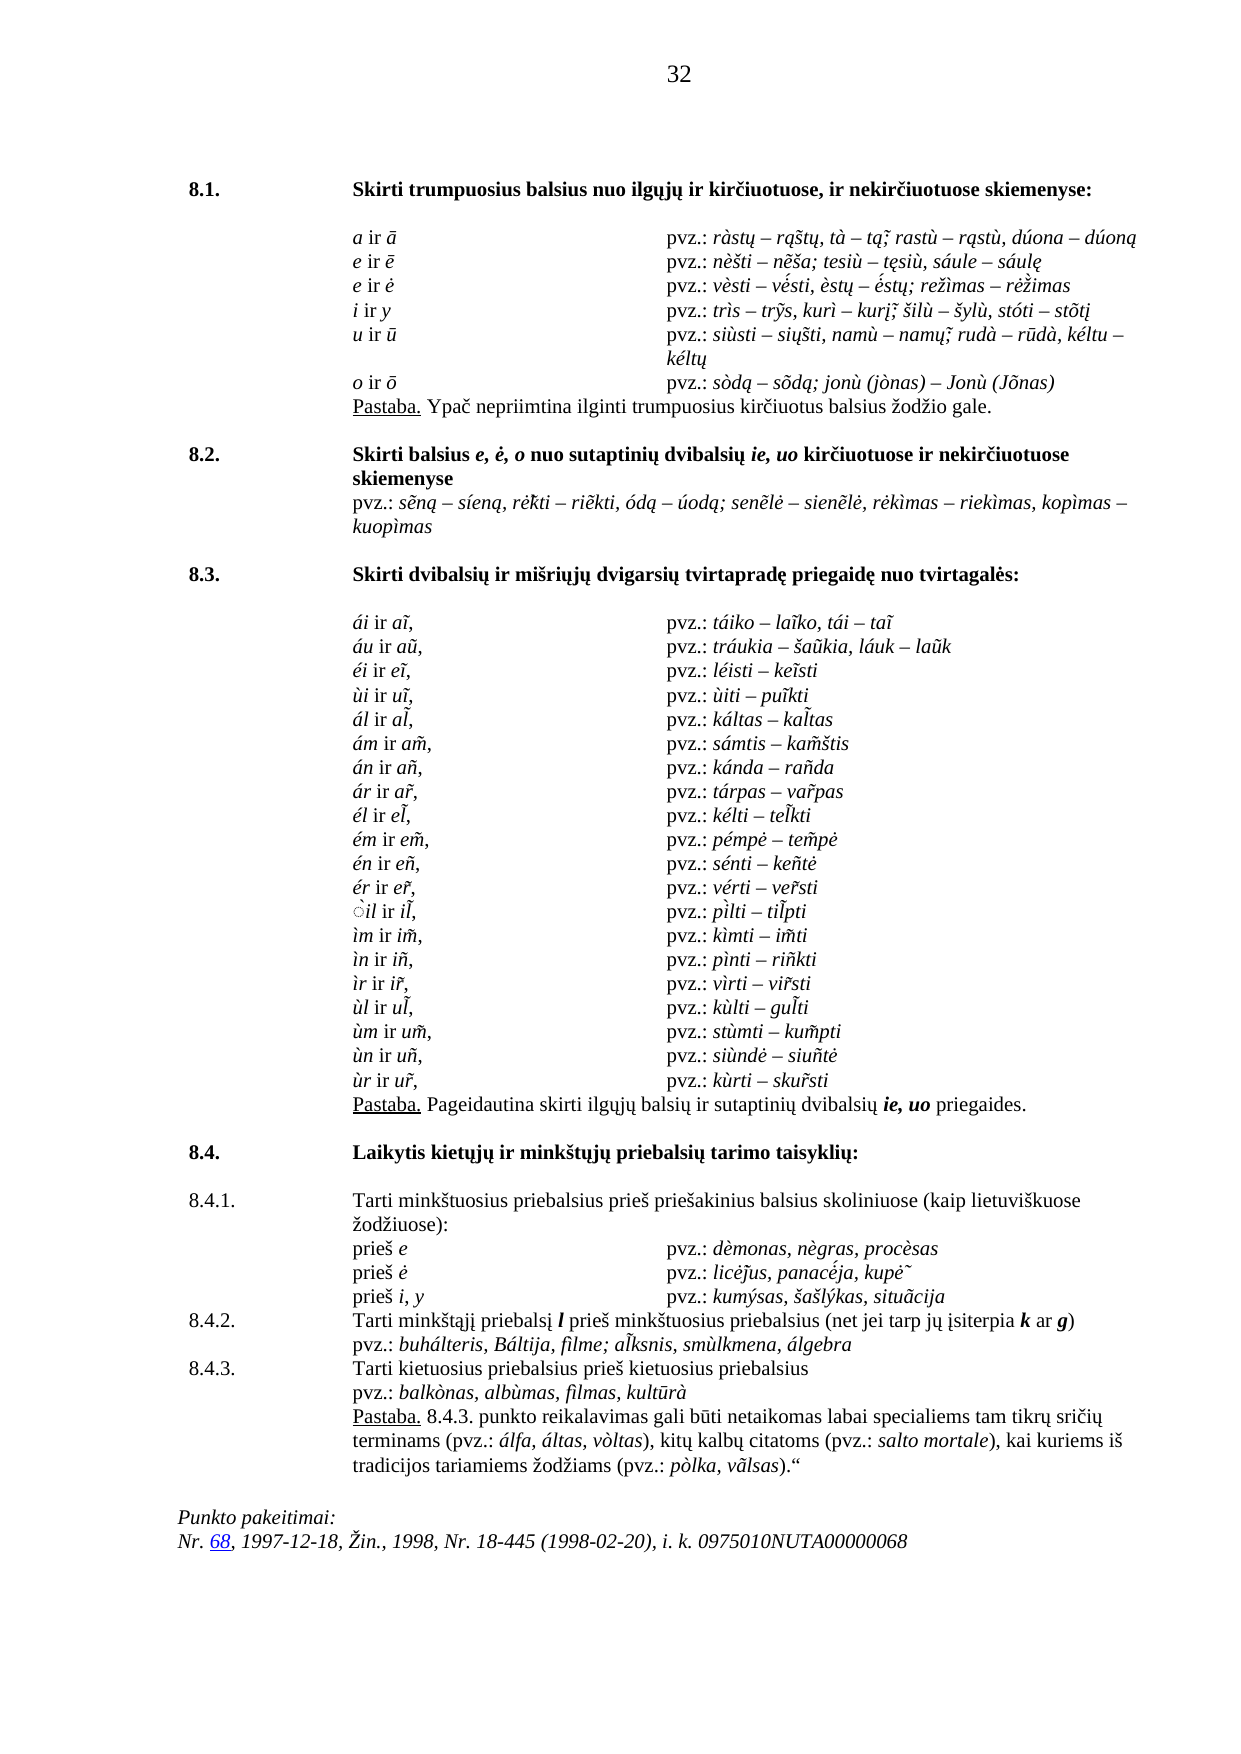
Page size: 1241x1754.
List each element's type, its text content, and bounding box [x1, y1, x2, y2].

table_cell pvz.: trìs – trỹs, kurì – kurį̃; šilù – šylù, stóti – stõtį [655, 298, 1181, 322]
table_cell ál ir al̃, [341, 707, 655, 731]
table_cell Tarti minkštąjį priebalsį l prieš minkštuosius priebalsius (net jei tarp jų įsiterpia k ar g) pvz.: buhálteris, Báltija, fìlme; al̃ksnis, smùlkmena, álgebra [341, 1308, 1181, 1356]
table_cell [341, 1116, 1181, 1140]
table_cell [177, 1284, 341, 1308]
table_cell [177, 1404, 341, 1477]
table_cell 8.4.1. [177, 1188, 341, 1236]
table_cell [177, 1092, 341, 1116]
table_cell Skirti dvibalsių ir mišriųjų dvigarsių tvirtapradę priegaidę nuo tvirtagalės: [341, 562, 1181, 586]
table_cell [177, 1068, 341, 1092]
table_cell prieš ė [341, 1260, 655, 1284]
table_cell ìr ir ir̃, [341, 971, 655, 995]
table_cell Skirti balsius e, ė, o nuo sutaptinių dvibalsių ie, uo kirčiuotuose ir nekirčiuotuose skiemenyse pvz.: sẽną – síeną, rė̃kti – riẽkti, ódą – úodą; senẽlė – sienẽlė, rėkìmas – riekìmas, kopìmas – kuopìmas [341, 442, 1181, 538]
table_cell [341, 586, 1181, 610]
table_cell ùi ir uĩ, [341, 683, 655, 707]
table_cell pvz.: stùmti – kum̃pti [655, 1019, 1181, 1043]
table_cell [177, 274, 341, 297]
table_cell [177, 851, 341, 875]
table_cell [177, 298, 341, 322]
table_cell [177, 201, 341, 225]
table_cell [177, 634, 341, 658]
table_cell [177, 1116, 341, 1140]
table_cell pvz.: dèmonas, nègras, procèsas [655, 1236, 1181, 1260]
table_cell [177, 827, 341, 851]
table_cell [177, 1164, 341, 1188]
table_cell [177, 803, 341, 827]
table_cell a ir ā [341, 225, 655, 249]
table_cell pvz.: nèšti – nẽša; tesiù – tęsiù, sáule – sáulę [655, 249, 1181, 273]
table_cell [177, 971, 341, 995]
table_cell Pastaba. Ypač nepriimtina ilginti trumpuosius kirčiuotus balsius žodžio gale. [341, 394, 1181, 418]
table_cell pvz.: pìlti – til̃pti [655, 899, 1181, 923]
table_cell pvz.: kélti – tel̃kti [655, 803, 1181, 827]
table_cell prieš i, y [341, 1284, 655, 1308]
table_cell [177, 707, 341, 731]
table_cell pvz.: siùndė – siuñtė [655, 1044, 1181, 1067]
table_cell [177, 755, 341, 779]
table_cell 8.4.3. [177, 1356, 341, 1404]
table_cell [177, 586, 341, 610]
table_cell pvz.: táiko – laĩko, tái – taĩ [655, 610, 1181, 634]
table_cell pvz.: pìnti – riñkti [655, 947, 1181, 971]
table_cell [177, 731, 341, 755]
table_cell Tarti minkštuosius priebalsius prieš priešakinius balsius skoliniuose (kaip lietuviškuose žodžiuose): [341, 1188, 1181, 1236]
table_cell [177, 659, 341, 682]
table_cell pvz.: káltas – kal̃tas [655, 707, 1181, 731]
table_cell ér ir er̃, [341, 875, 655, 899]
table_cell áu ir aũ, [341, 634, 655, 658]
table_cell pvz.: ràstų – rą̃stų, tà – tą̃; rastù – rąstù, dúona – dúoną [655, 225, 1181, 249]
table_cell 8.3. [177, 562, 341, 586]
table_cell pvz.: tárpas – var̃pas [655, 779, 1181, 803]
table_cell [177, 899, 341, 923]
table_cell [177, 683, 341, 707]
table_cell ám ir am̃, [341, 731, 655, 755]
table_cell ùn ir uñ, [341, 1044, 655, 1067]
table_cell ̀il ir il̃, [341, 899, 655, 923]
table_cell pvz.: licė̃jus, panacė́ja, kupė̃ [655, 1260, 1181, 1284]
table_cell Tarti kietuosius priebalsius prieš kietuosius priebalsius pvz.: balkònas, albùmas, fìlmas, kultūrà [341, 1356, 1181, 1404]
table_cell ém ir em̃, [341, 827, 655, 851]
table_cell [177, 1260, 341, 1284]
table_cell 8.4.2. [177, 1308, 341, 1356]
table_cell e ir ė [341, 274, 655, 297]
table_cell Pastaba. 8.4.3. punkto reikalavimas gali būti netaikomas labai specialiems tam tikrų sričių terminams (pvz.: álfa, áltas, vòltas), kitų kalbų citatoms (pvz.: salto mortale), kai kuriems iš tradicijos tariamiems žodžiams (pvz.: pòlka, vãlsas).“ [341, 1404, 1181, 1477]
table_cell pvz.: vérti – ver̃sti [655, 875, 1181, 899]
table_cell [177, 875, 341, 899]
table_cell [177, 947, 341, 971]
table_cell én ir eñ, [341, 851, 655, 875]
table_cell él ir el̃, [341, 803, 655, 827]
table_cell pvz.: kumýsas, šašlýkas, situãcija [655, 1284, 1181, 1308]
table_cell [341, 1164, 1181, 1188]
table_cell pvz.: kùlti – gul̃ti [655, 995, 1181, 1019]
table_cell [177, 995, 341, 1019]
table_cell ùr ir ur̃, [341, 1068, 655, 1092]
table_cell pvz.: sénti – keñtė [655, 851, 1181, 875]
table_cell [177, 370, 341, 394]
table_cell [177, 538, 341, 562]
text Nr. 68, 1997-12-18, Žin., 1998, Nr. 18-445 (1998-02-20), i. k. 0975010NUTA00000068 [177, 1529, 1181, 1553]
table_cell pvz.: vìrti – vir̃sti [655, 971, 1181, 995]
table_cell pvz.: kánda – rañda [655, 755, 1181, 779]
table_cell ùl ir ul̃, [341, 995, 655, 1019]
table_cell Laikytis kietųjų ir minkštųjų priebalsių tarimo taisyklių: [341, 1140, 1181, 1164]
table_cell [177, 1236, 341, 1260]
table_cell [177, 923, 341, 947]
table_cell pvz.: kùrti – skur̃sti [655, 1068, 1181, 1092]
table_cell [177, 1044, 341, 1067]
table_cell Pastaba. Pageidautina skirti ilgųjų balsių ir sutaptinių dvibalsių ie, uo priegaides. [341, 1092, 1181, 1116]
table_cell o ir ō [341, 370, 655, 394]
table_cell pvz.: ùiti – puĩkti [655, 683, 1181, 707]
table_cell u ir ū [341, 322, 655, 370]
table_cell [177, 225, 341, 249]
table_cell [177, 249, 341, 273]
table_cell prieš e [341, 1236, 655, 1260]
table_cell [177, 779, 341, 803]
table_cell [177, 418, 341, 442]
table_cell [177, 322, 341, 370]
table_cell án ir añ, [341, 755, 655, 779]
table_cell pvz.: vèsti – vė́sti, èstų – ė́stų; režìmas – rėž̀imas [655, 274, 1181, 297]
table_cell [177, 1019, 341, 1043]
table_cell 8.2. [177, 442, 341, 538]
table_cell ái ir aĩ, [341, 610, 655, 634]
table_cell [177, 394, 341, 418]
table_cell ár ir ar̃, [341, 779, 655, 803]
table_cell éi ir eĩ, [341, 659, 655, 682]
table_cell Skirti trumpuosius balsius nuo ilgųjų ir kirčiuotuose, ir nekirčiuotuose skiemenyse: [341, 177, 1181, 201]
table_cell [341, 538, 1181, 562]
table_cell pvz.: léisti – keĩsti [655, 659, 1181, 682]
table_cell pvz.: tráukia – šaũkia, láuk – laũk [655, 634, 1181, 658]
table_cell [341, 418, 1181, 442]
table_cell [341, 201, 1181, 225]
table_cell pvz.: kìmti – im̃ti [655, 923, 1181, 947]
table_cell pvz.: pémpė – tem̃pė [655, 827, 1181, 851]
table_cell e ir ē [341, 249, 655, 273]
table_cell pvz.: siùsti – sių̃sti, namù – namų̃; rudà – rūdà, kéltu – kéltų [655, 322, 1181, 370]
table_cell ìm ir im̃, [341, 923, 655, 947]
table_cell [177, 610, 341, 634]
text Punkto pakeitimai: [177, 1505, 1181, 1529]
table_cell pvz.: sòdą – sõdą; jonù (jònas) – Jonù (Jõnas) [655, 370, 1181, 394]
table_cell 8.1. [177, 177, 341, 201]
table_cell ìn ir iñ, [341, 947, 655, 971]
table_cell pvz.: sámtis – kam̃štis [655, 731, 1181, 755]
table_cell i ir y [341, 298, 655, 322]
table_cell ùm ir um̃, [341, 1019, 655, 1043]
table_cell 8.4. [177, 1140, 341, 1164]
